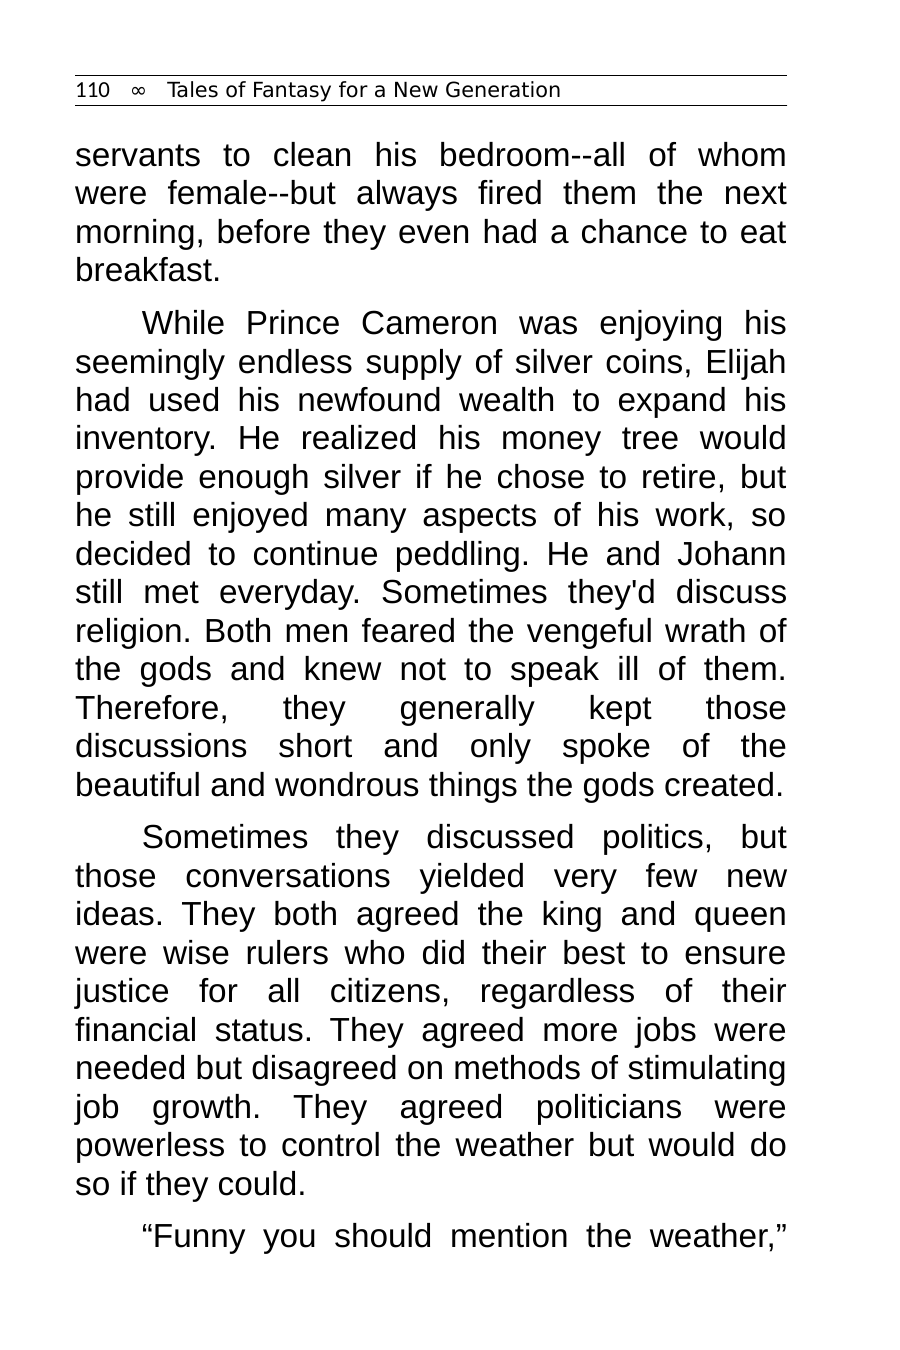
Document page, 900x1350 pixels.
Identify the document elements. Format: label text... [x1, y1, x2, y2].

text While Prince Cameron was enjoying his seemingly endless supply of silver coins, Elijah had used his newfound wealth to expand his inventory. He realized his money tree would provide enough silver if he chose to retire, but he still enjoyed many aspects of his work, so decided to continue peddling. He and Johann still met everyday. Sometimes they'd discuss religion. Both men feared the vengeful wrath of the gods and knew not to speak ill of them. Therefore, they generally kept those discussions short and only spoke of the beautiful and wondrous things the gods created. [75, 303, 787, 803]
text Sometimes they discussed politics, but those conversations yielded very few new ideas. They both agreed the king and queen were wise rulers who did their best to ensure justice for all citizens, regardless of their financial status. They agreed more jobs were needed but disagreed on methods of stimulating job growth. They agreed politicians were powerless to control the weather but would do so if they could. [75, 818, 787, 1202]
text servants to clean his bedroom--all of whom were female--but always fired them the next morning, before they even had a chance to eat breakfast. [75, 135, 787, 289]
text “Funny you should mention the weather,” [75, 1217, 787, 1255]
